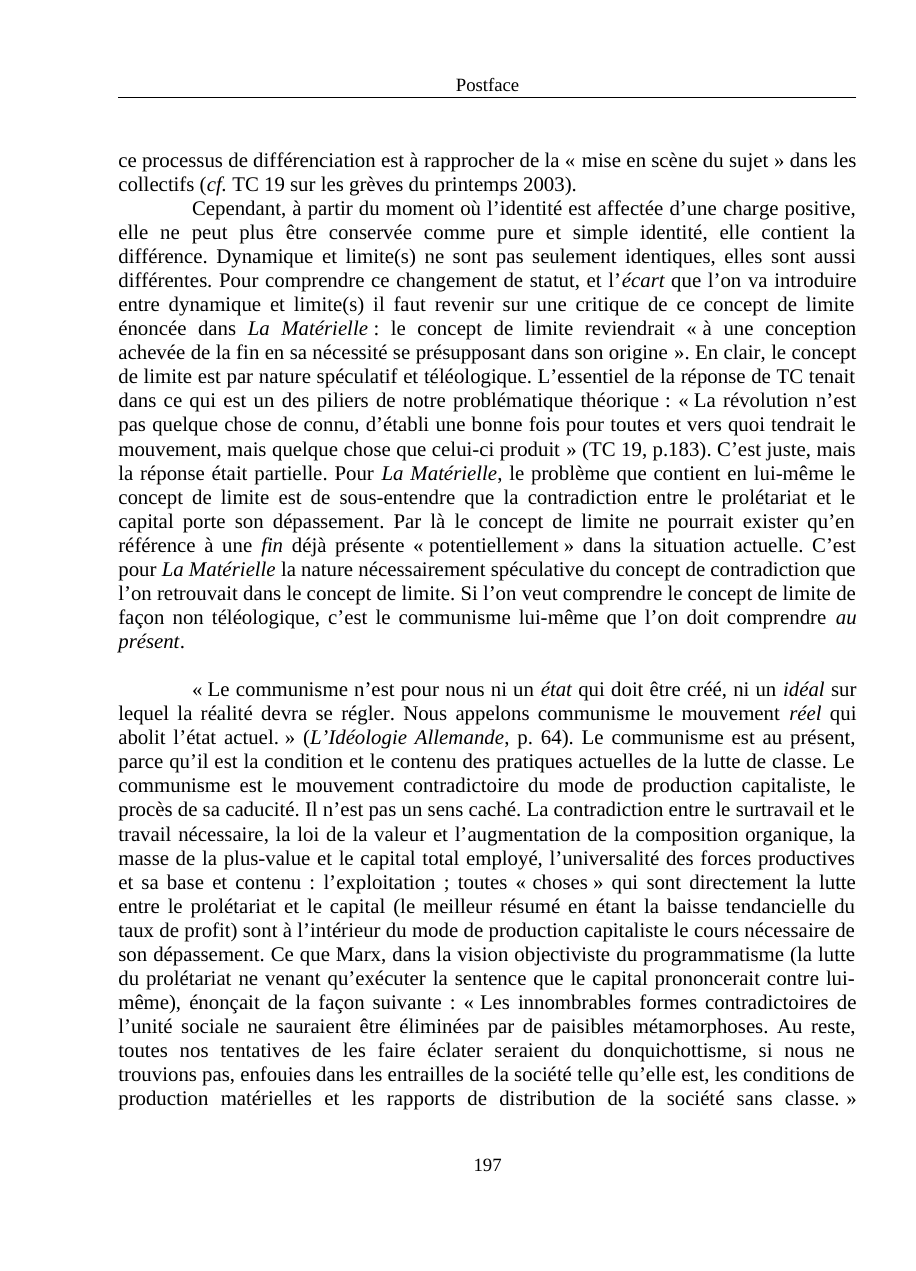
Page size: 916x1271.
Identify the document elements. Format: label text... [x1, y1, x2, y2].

text « Le communisme n’est pour nous ni un état qui doit être créé, ni un idéal sur lequel la réalité devra se régler. Nous appelons communisme le mouvement réel qui abolit l’état actuel. » (L’Idéologie Allemande, p. 64). Le communisme est au présent, parce qu’il est la condition et le contenu des pratiques actuelles de la lutte de classe. Le communisme est le mouvement contradictoire du mode de production capitaliste, le procès de sa caducité. Il n’est pas un sens caché. La contradiction entre le surtravail et le travail nécessaire, la loi de la valeur et l’augmentation de la composition organique, la masse de la plus-value et le capital total employé, l’universalité des forces productives et sa base et contenu : l’exploitation ; toutes « choses » qui sont directement la lutte entre le prolétariat et le capital (le meilleur résumé en étant la baisse tendancielle du taux de profit) sont à l’intérieur du mode de production capitaliste le cours nécessaire de son dépassement. Ce que Marx, dans la vision objectiviste du programmatisme (la lutte du prolétariat ne venant qu’exécuter la sentence que le capital prononcerait contre lui-même), énonçait de la façon suivante : « Les innombrables formes contradictoires de l’unité sociale ne sauraient être éliminées par de paisibles métamorphoses. Au reste, toutes nos tentatives de les faire éclater seraient du donquichottisme, si nous ne trouvions pas, enfouies dans les entrailles de la société telle qu’elle est, les conditions de production matérielles et les rapports de distribution de la société sans classe. » [118, 677, 856, 1110]
text ce processus de différenciation est à rapprocher de la « mise en scène du sujet » dans les collectifs (cf. TC 19 sur les grèves du printemps 2003). [118, 148, 856, 196]
text Cependant, à partir du moment où l’identité est affectée d’une charge positive, elle ne peut plus être conservée comme pure et simple identité, elle contient la différence. Dynamique et limite(s) ne sont pas seulement identiques, elles sont aussi différentes. Pour comprendre ce changement de statut, et l’écart que l’on va introduire entre dynamique et limite(s) il faut revenir sur une critique de ce concept de limite énoncée dans La Matérielle : le concept de limite reviendrait « à une conception achevée de la fin en sa nécessité se présupposant dans son origine ». En clair, le concept de limite est par nature spéculatif et téléologique. L’essentiel de la réponse de TC tenait dans ce qui est un des piliers de notre problématique théorique : « La révolution n’est pas quelque chose de connu, d’établi une bonne fois pour toutes et vers quoi tendrait le mouvement, mais quelque chose que celui-ci produit » (TC 19, p.183). C’est juste, mais la réponse était partielle. Pour La Matérielle, le problème que contient en lui-même le concept de limite est de sous-entendre que la contradiction entre le prolétariat et le capital porte son dépassement. Par là le concept de limite ne pourrait exister qu’en référence à une fin déjà présente « potentiellement » dans la situation actuelle. C’est pour La Matérielle la nature nécessairement spéculative du concept de contradiction que l’on retrouvait dans le concept de limite. Si l’on veut comprendre le concept de limite de façon non téléologique, c’est le communisme lui-même que l’on doit comprendre au présent. [118, 196, 856, 653]
